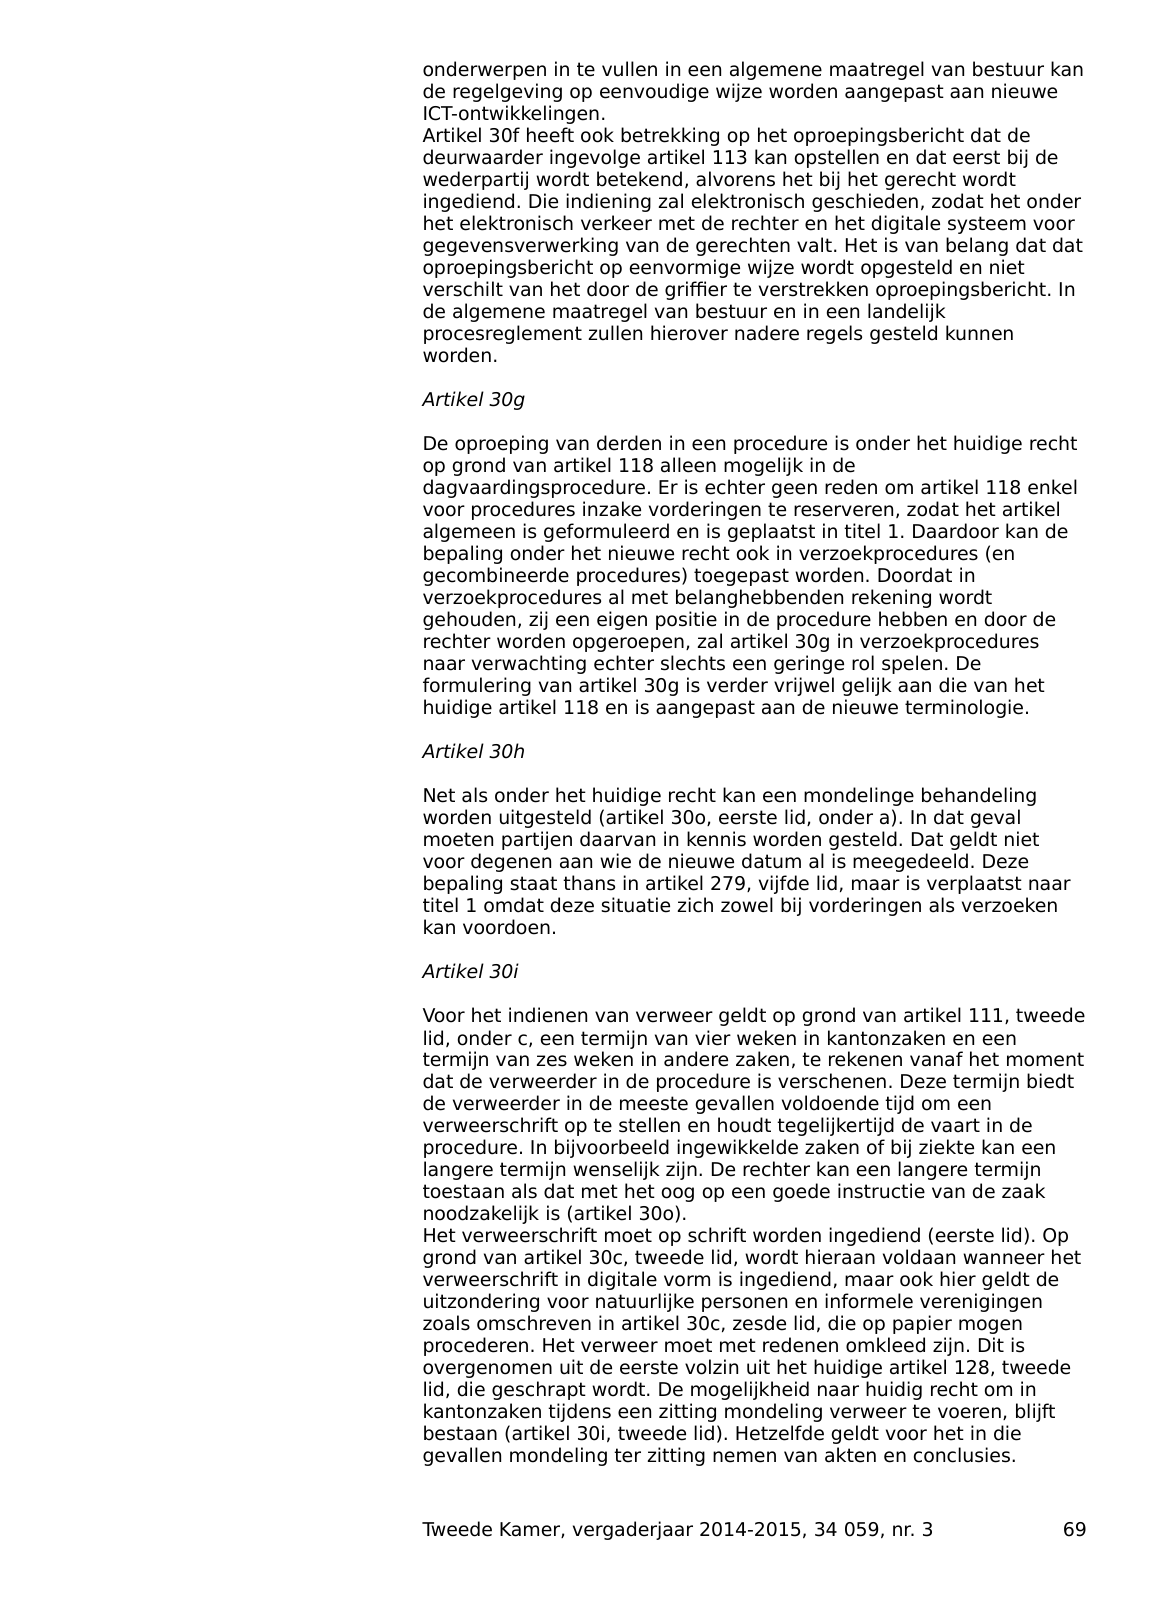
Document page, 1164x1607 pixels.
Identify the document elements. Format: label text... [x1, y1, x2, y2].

subtitle Artikel 30i [422, 961, 1087, 983]
text Voor het indienen van verweer geldt op grond van artikel 111, tweede lid, onder c, een termijn van vier weken in kantonzaken en een termijn van zes weken in andere zaken, te rekenen vanaf het moment dat de verweerder in de procedure is verschenen. Deze termijn biedt de verweerder in de meeste gevallen voldoende tijd om een verweerschrift op te stellen en houdt tegelijkertijd de vaart in de procedure. In bijvoorbeeld ingewikkelde zaken of bij ziekte kan een langere termijn wenselijk zijn. De rechter kan een langere termijn toestaan als dat met het oog op een goede instructie van de zaak noodzakelijk is (artikel 30o). [422, 1005, 1087, 1225]
text onderwerpen in te vullen in een algemene maatregel van bestuur kan de regelgeving op eenvoudige wijze worden aangepast aan nieuwe ICT-ontwikkelingen. [422, 59, 1087, 125]
text Artikel 30f heeft ook betrekking op het oproepingsbericht dat de deurwaarder ingevolge artikel 113 kan opstellen en dat eerst bij de wederpartij wordt betekend, alvorens het bij het gerecht wordt ingediend. Die indiening zal elektronisch geschieden, zodat het onder het elektronisch verkeer met de rechter en het digitale systeem voor gegevensverwerking van de gerechten valt. Het is van belang dat dat oproepingsbericht op eenvormige wijze wordt opgesteld en niet verschilt van het door de griffier te verstrekken oproepingsbericht. In de algemene maatregel van bestuur en in een landelijk procesreglement zullen hierover nadere regels gesteld kunnen worden. [422, 125, 1087, 367]
subtitle Artikel 30h [422, 741, 1087, 763]
subtitle Artikel 30g [422, 389, 1087, 411]
text De oproeping van derden in een procedure is onder het huidige recht op grond van artikel 118 alleen mogelijk in de dagvaardingsprocedure. Er is echter geen reden om artikel 118 enkel voor procedures inzake vorderingen te reserveren, zodat het artikel algemeen is geformuleerd en is geplaatst in titel 1. Daardoor kan de bepaling onder het nieuwe recht ook in verzoekprocedures (en gecombineerde procedures) toegepast worden. Doordat in verzoekprocedures al met belanghebbenden rekening wordt gehouden, zij een eigen positie in de procedure hebben en door de rechter worden opgeroepen, zal artikel 30g in verzoekprocedures naar verwachting echter slechts een geringe rol spelen. De formulering van artikel 30g is verder vrijwel gelijk aan die van het huidige artikel 118 en is aangepast aan de nieuwe terminologie. [422, 433, 1087, 719]
text Het verweerschrift moet op schrift worden ingediend (eerste lid). Op grond van artikel 30c, tweede lid, wordt hieraan voldaan wanneer het verweerschrift in digitale vorm is ingediend, maar ook hier geldt de uitzondering voor natuurlijke personen en informele verenigingen zoals omschreven in artikel 30c, zesde lid, die op papier mogen procederen. Het verweer moet met redenen omkleed zijn. Dit is overgenomen uit de eerste volzin uit het huidige artikel 128, tweede lid, die geschrapt wordt. De mogelijkheid naar huidig recht om in kantonzaken tijdens een zitting mondeling verweer te voeren, blijft bestaan (artikel 30i, tweede lid). Hetzelfde geldt voor het in die gevallen mondeling ter zitting nemen van akten en conclusies. [422, 1225, 1087, 1467]
text Net als onder het huidige recht kan een mondelinge behandeling worden uitgesteld (artikel 30o, eerste lid, onder a). In dat geval moeten partijen daarvan in kennis worden gesteld. Dat geldt niet voor degenen aan wie de nieuwe datum al is meegedeeld. Deze bepaling staat thans in artikel 279, vijfde lid, maar is verplaatst naar titel 1 omdat deze situatie zich zowel bij vorderingen als verzoeken kan voordoen. [422, 785, 1087, 939]
